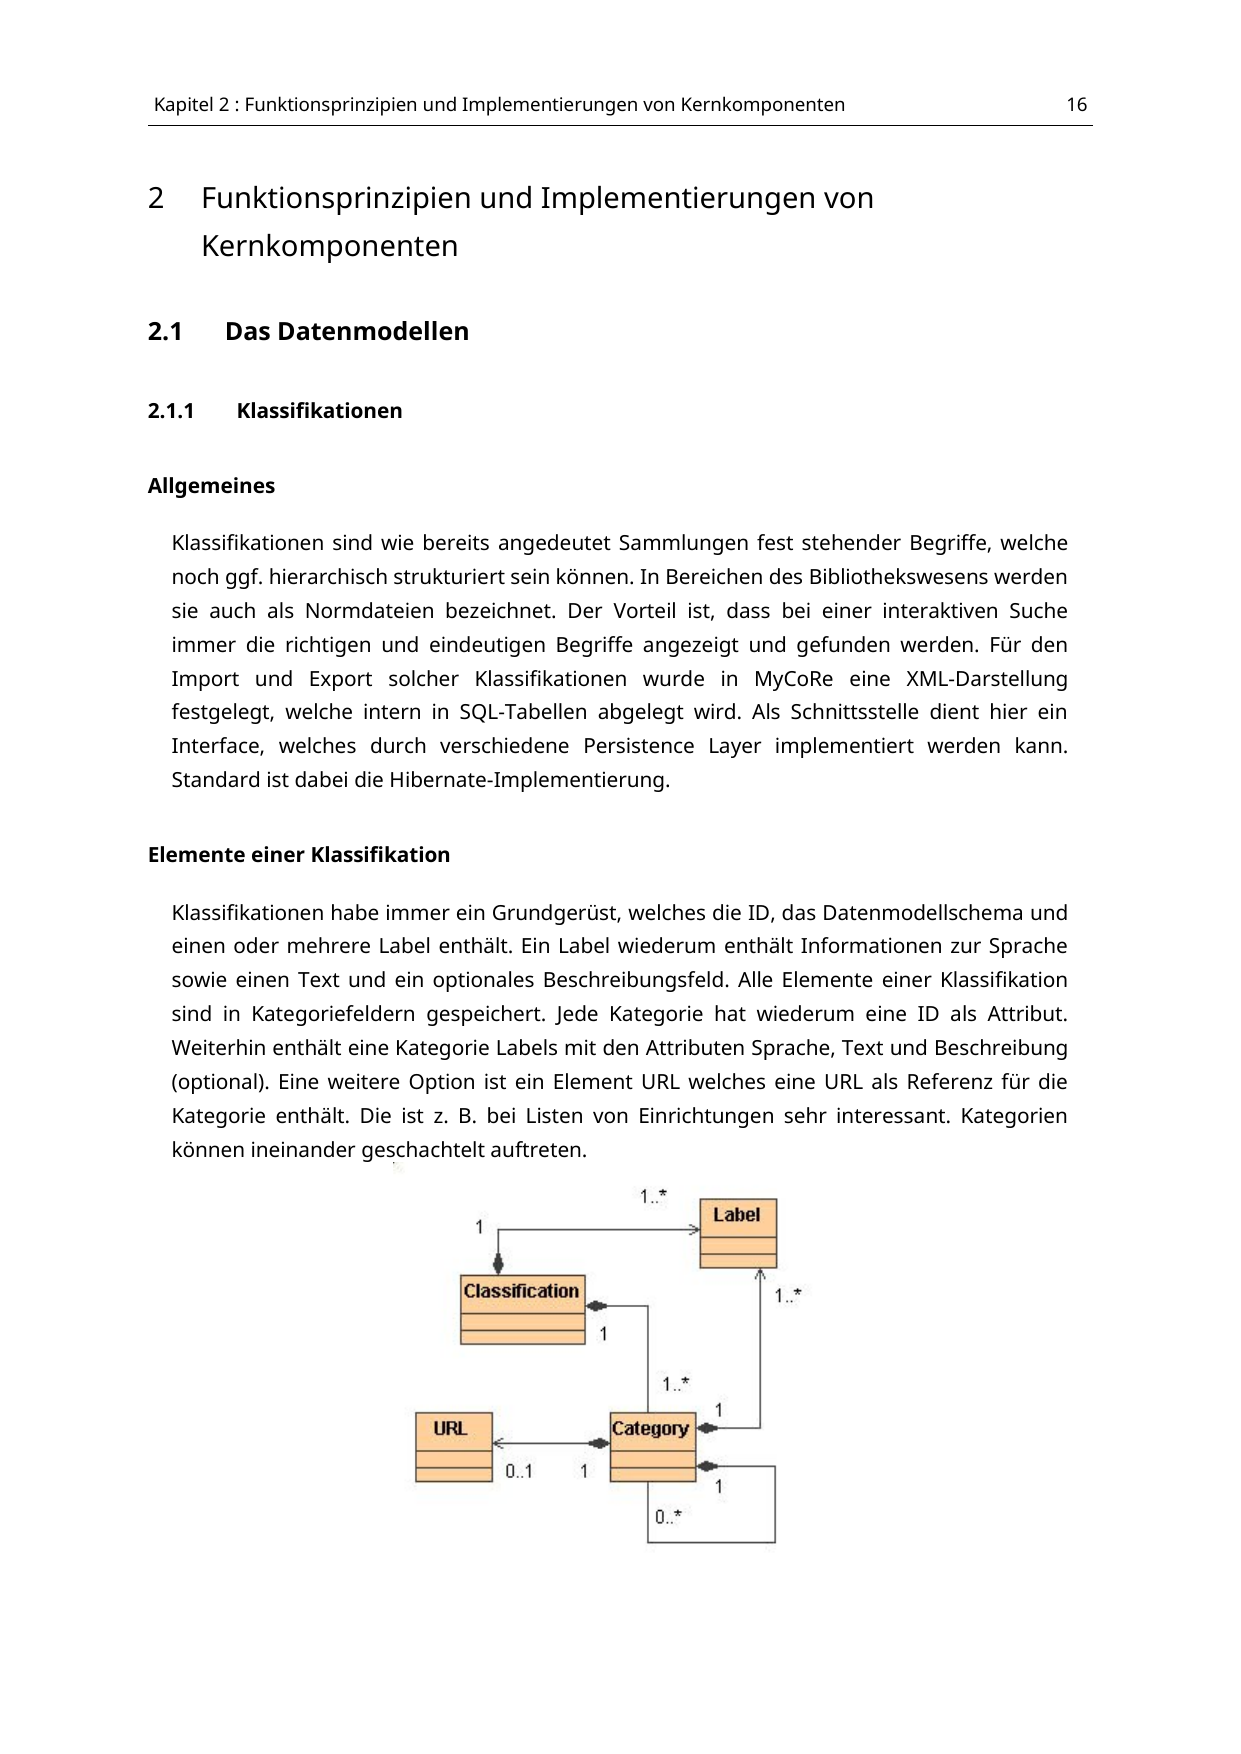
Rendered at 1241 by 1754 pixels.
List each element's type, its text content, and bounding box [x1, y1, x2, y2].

subtitle Das Datenmodellen [148, 314, 1092, 348]
subtitle Funktionsprinzipien und Implementierungen von Kernkomponenten [148, 177, 1092, 264]
subtitle Klassifikationen [148, 396, 1092, 424]
text Klassifikationen sind wie bereits angedeutet Sammlungen fest stehender Begriffe, welche noch ggf. hierarchisch strukturiert sein können. In Bereichen des Bibliothekswesens werden sie auch als Normdateien bezeichnet. Der Vorteil ist, dass bei einer interaktiven Suche immer die richtigen und eindeutigen Begriffe angezeigt und gefunden werden. Für den Import und Export solcher Klassifikationen wurde in MyCoRe eine XML-Darstellung festgelegt, welche intern in SQL-Tabellen abgelegt wird. Als Schnittsstelle dient hier ein Interface, welches durch verschiedene Persistence Layer implementiert werden kann. Standard ist dabei die Hibernate-Implementierung. [171, 528, 1069, 793]
text Klassifikationen habe immer ein Grundgerüst, welches die ID, das Datenmodellschema und einen oder mehrere Label enthält. Ein Label wiederum enthält Informationen zur Sprache sowie einen Text und ein optionales Beschreibungsfeld. Alle Elemente einer Klassifikation sind in Kategoriefeldern gespeichert. Jede Kategorie hat wiederum eine ID als Attribut. Weiterhin enthält eine Kategorie Labels mit den Attributen Sprache, Text und Beschreibung (optional). Eine weitere Option ist ein Element URL welches eine URL als Referenz für die Kategorie enthält. Die ist z. B. bei Listen von Einrichtungen sehr interessant. Kategorien können ineinander geschachtelt auftreten. [171, 898, 1069, 1163]
picture [393, 1162, 848, 1565]
subtitle Allgemeines [148, 471, 1092, 499]
subtitle Elemente einer Klassifikation [148, 840, 1092, 868]
